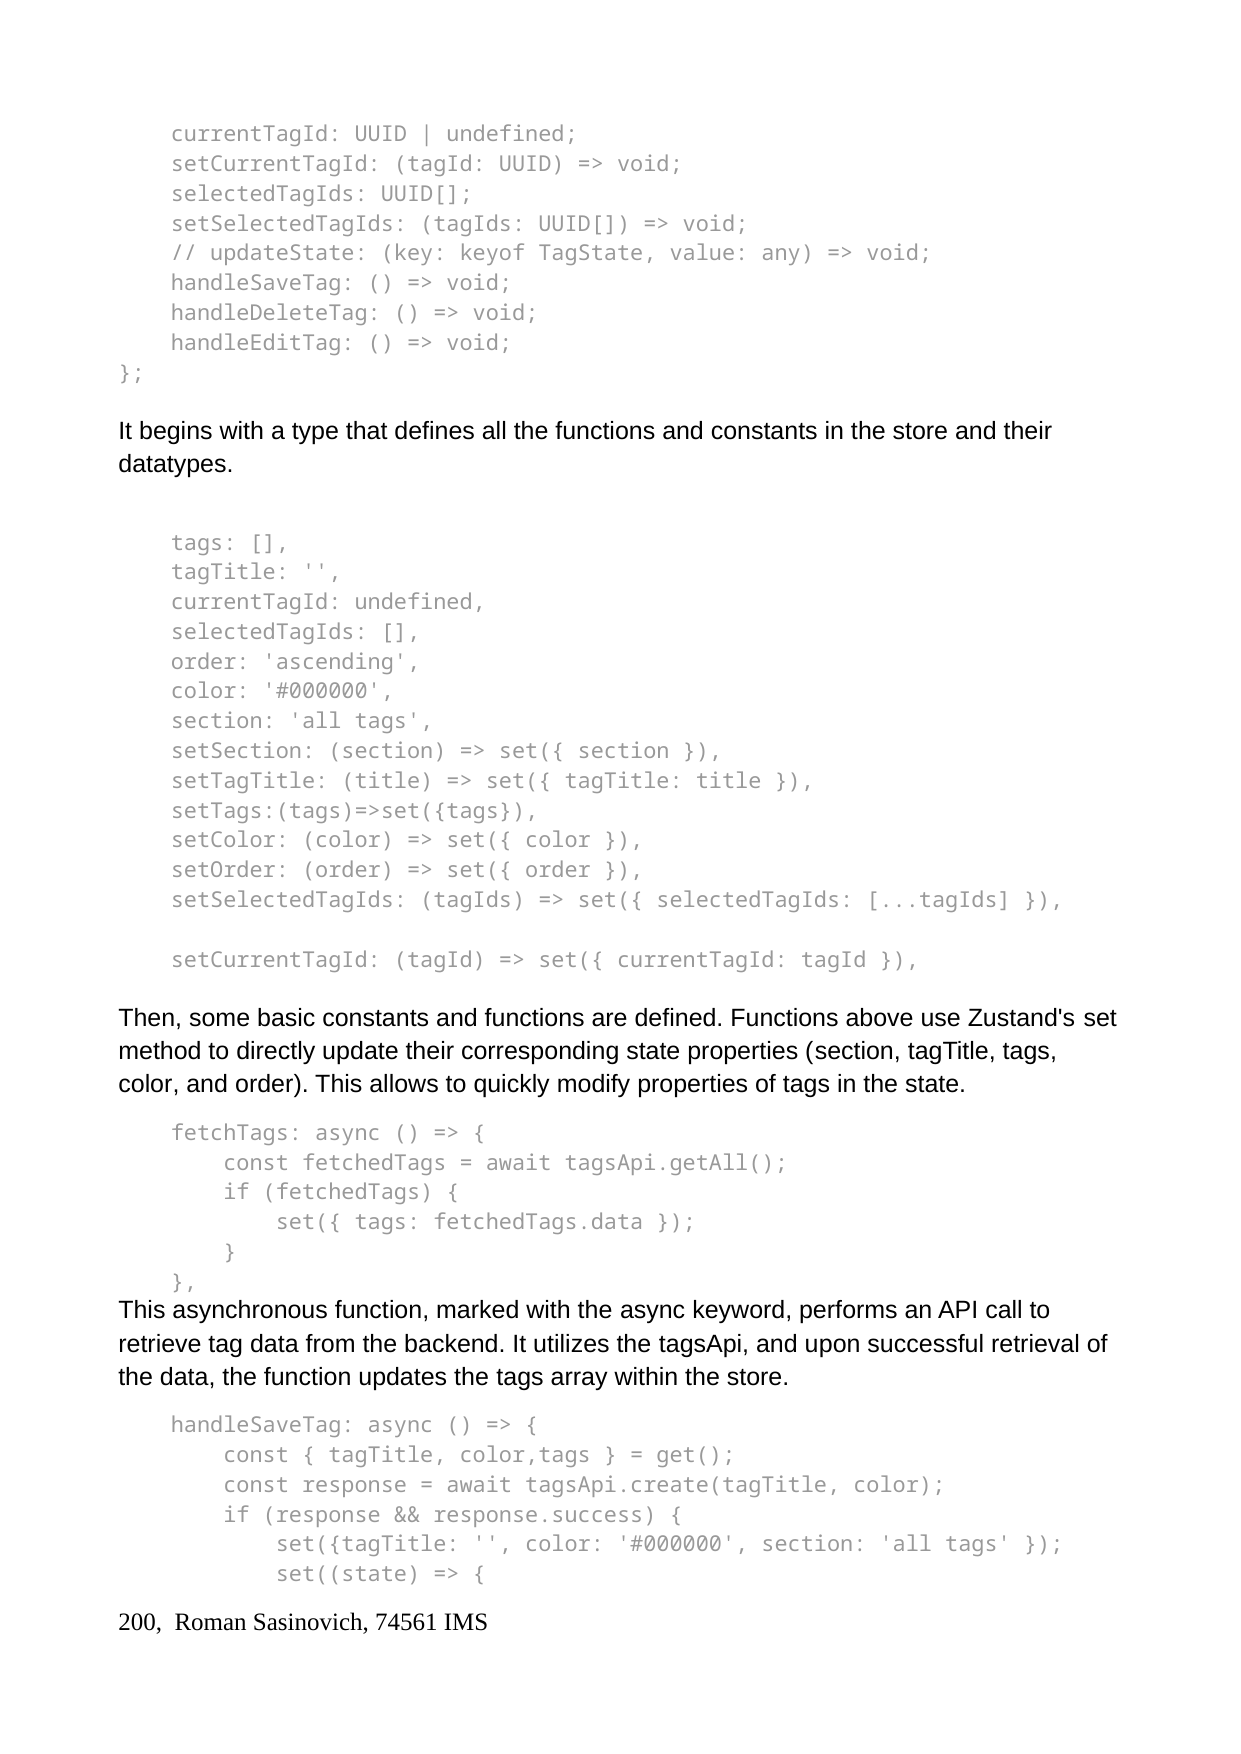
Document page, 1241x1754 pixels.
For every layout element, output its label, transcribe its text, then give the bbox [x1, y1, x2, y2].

text setSelectedTagIds: (tagIds) => set({ selectedTagIds: [...tagIds] }), [118, 884, 1122, 914]
text const fetchedTags = await tagsApi.getAll(); [118, 1147, 1122, 1176]
text selectedTagIds: UUID[]; [118, 178, 1122, 207]
text // updateState: (key: keyof TagState, value: any) => void; [118, 237, 1122, 267]
text handleSaveTag: async () => { [118, 1409, 1122, 1439]
text color: '#000000', [118, 675, 1122, 705]
text This asynchronous function, marked with the async keyword, performs an API call to retrieve tag data from the backend. It utilizes the tagsApi, and upon successful retrieval of the data, the function updates the tags array within the store. [118, 1296, 1122, 1390]
text set({tagTitle: '', color: '#000000', section: 'all tags' }); [118, 1528, 1122, 1558]
text handleDeleteTag: () => void; [118, 297, 1122, 327]
text setCurrentTagId: (tagId) => set({ currentTagId: tagId }), [118, 943, 1122, 973]
text currentTagId: undefined, [118, 586, 1122, 616]
text setSelectedTagIds: (tagIds: UUID[]) => void; [118, 207, 1122, 237]
text setColor: (color) => set({ color }), [118, 824, 1122, 854]
text currentTagId: UUID | undefined; [118, 118, 1122, 148]
text }, [118, 1266, 1122, 1296]
text It begins with a type that defines all the functions and constants in the store and their datatypes. [118, 416, 1122, 478]
text setSection: (section) => set({ section }), [118, 735, 1122, 765]
text Then, some basic constants and functions are defined. Functions above use Zustand's set method to directly update their corresponding state properties (section, tagTitle, tags, color, and order). This allows to quickly modify properties of tags in the state. [118, 1003, 1122, 1098]
text set({ tags: fetchedTags.data }); [118, 1206, 1122, 1236]
text }; [118, 356, 1122, 386]
text if (fetchedTags) { [118, 1176, 1122, 1206]
text set((state) => { [118, 1558, 1122, 1588]
text const { tagTitle, color,tags } = get(); [118, 1439, 1122, 1469]
text tagTitle: '', [118, 556, 1122, 586]
text setTags:(tags)=>set({tags}), [118, 794, 1122, 824]
text const response = await tagsApi.create(tagTitle, color); [118, 1469, 1122, 1498]
text setCurrentTagId: (tagId: UUID) => void; [118, 148, 1122, 178]
text tags: [], [118, 526, 1122, 556]
text } [118, 1236, 1122, 1266]
text order: 'ascending', [118, 646, 1122, 675]
text section: 'all tags', [118, 705, 1122, 735]
text setOrder: (order) => set({ order }), [118, 854, 1122, 884]
text fetchTags: async () => { [118, 1117, 1122, 1147]
text selectedTagIds: [], [118, 616, 1122, 646]
text handleEditTag: () => void; [118, 327, 1122, 356]
text handleSaveTag: () => void; [118, 267, 1122, 297]
text if (response && response.success) { [118, 1498, 1122, 1528]
text setTagTitle: (title) => set({ tagTitle: title }), [118, 765, 1122, 794]
